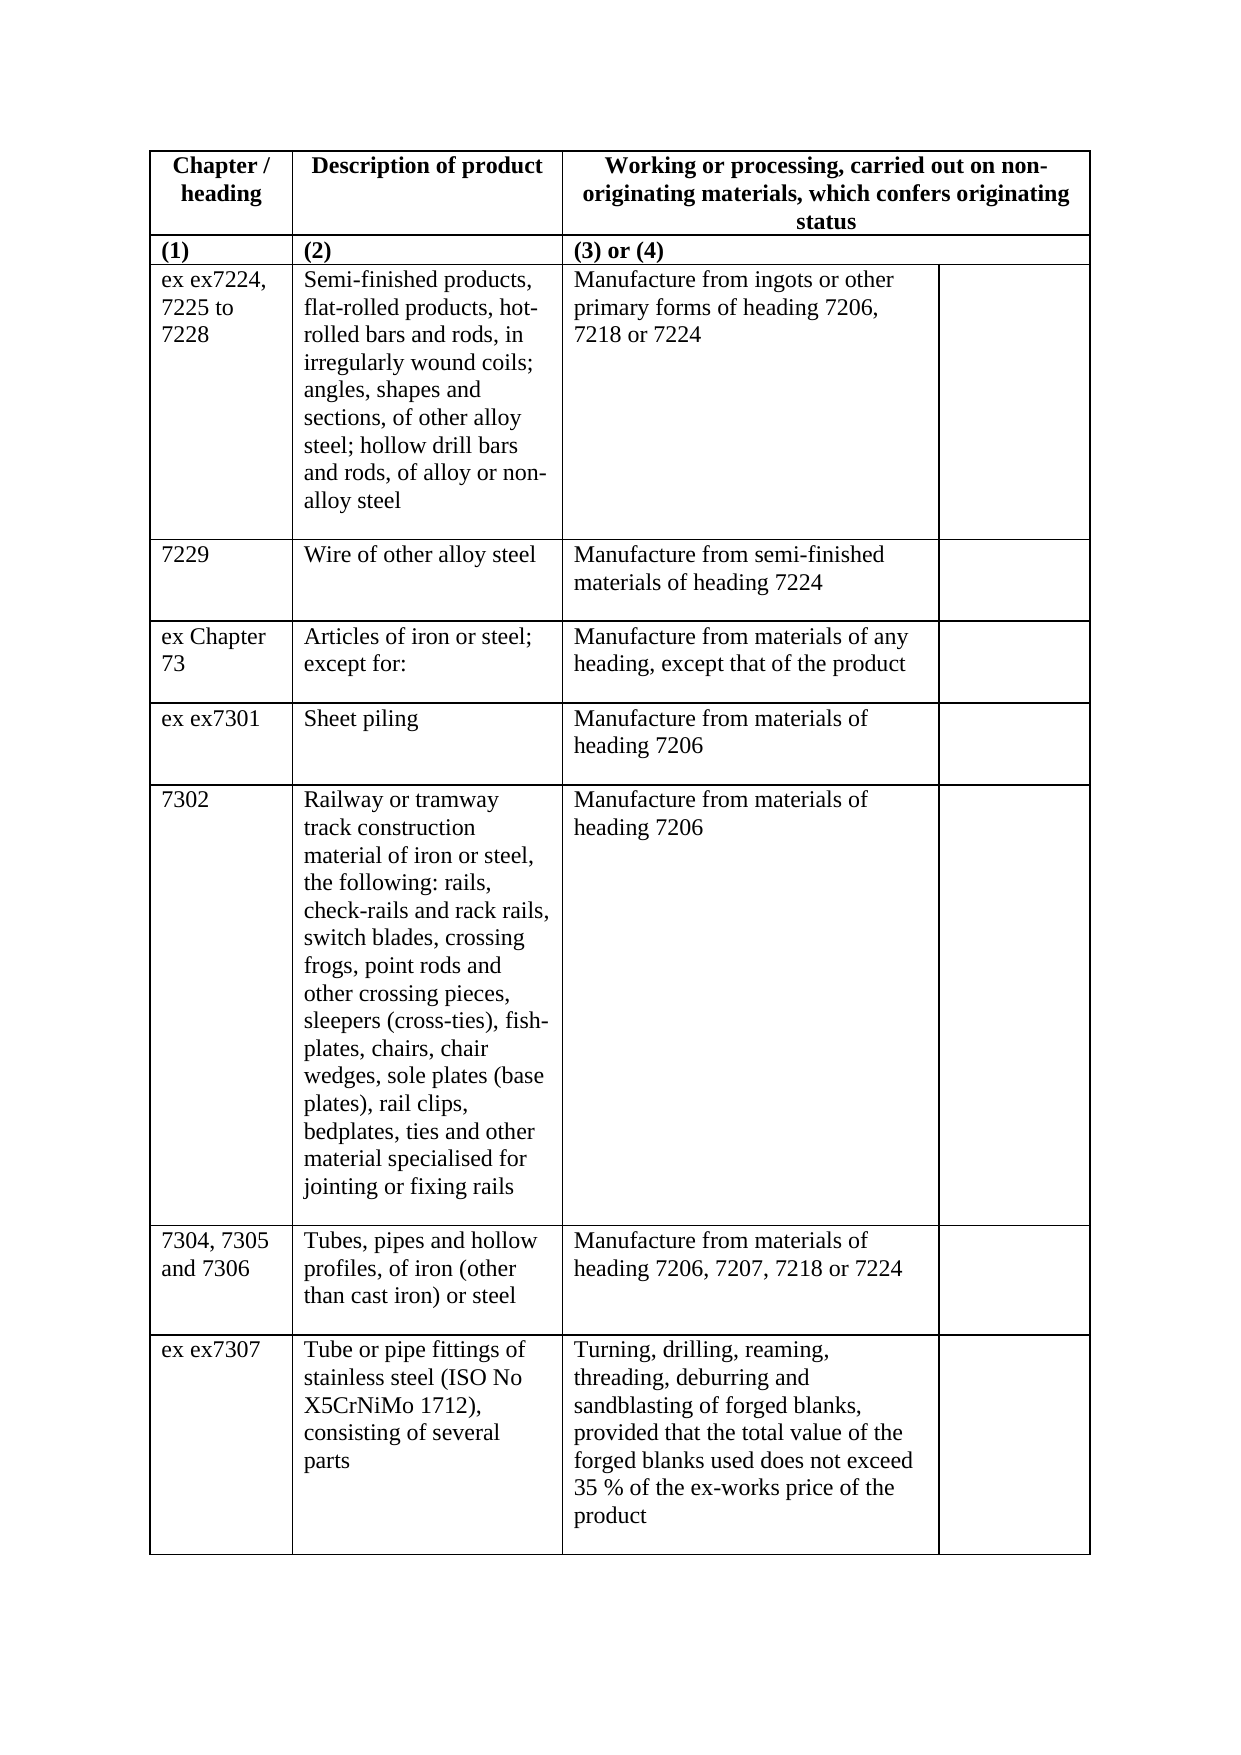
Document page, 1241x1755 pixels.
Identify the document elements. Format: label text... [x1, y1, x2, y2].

table_cell [940, 265, 1089, 538]
table_cell [940, 1226, 1089, 1334]
table_cell ex ex7301 [151, 704, 292, 784]
table_header Description of product [293, 152, 562, 234]
table_cell Sheet piling [293, 704, 562, 784]
table_header Working or processing, carried out on non-originating materials, which confers originating status [563, 152, 1089, 234]
table_cell Manufacture from materials of heading 7206 [563, 786, 938, 1224]
table_cell [940, 1336, 1089, 1554]
table_cell [940, 622, 1089, 702]
table_cell (2) [293, 236, 562, 263]
table_cell 7302 [151, 786, 292, 1224]
table_cell ex ex7307 [151, 1336, 292, 1554]
table_cell Manufacture from materials of heading 7206, 7207, 7218 or 7224 [563, 1226, 938, 1334]
table_cell Tube or pipe fittings of stainless steel (ISO No X5CrNiMo 1712), consisting of several parts [293, 1336, 562, 1554]
table_cell Turning, drilling, reaming, threading, deburring and sandblasting of forged blanks, provided that the total value of the forged blanks used does not exceed 35 % of the ex-works price of the product [563, 1336, 938, 1554]
table_cell [940, 786, 1089, 1224]
table_cell ex ex7224, 7225 to 7228 [151, 265, 292, 538]
table_cell Tubes, pipes and hollow profiles, of iron (other than cast iron) or steel [293, 1226, 562, 1334]
table_cell Articles of iron or steel; except for: [293, 622, 562, 702]
table_cell Semi-finished products, flat-rolled products, hot-rolled bars and rods, in irregularly wound coils; angles, shapes and sections, of other alloy steel; hollow drill bars and rods, of alloy or non-alloy steel [293, 265, 562, 538]
table_cell Manufacture from semi-finished materials of heading 7224 [563, 540, 938, 620]
table_cell Railway or tramway track construction material of iron or steel, the following: rails, check-rails and rack rails, switch blades, crossing frogs, point rods and other crossing pieces, sleepers (cross-ties), fish-plates, chairs, chair wedges, sole plates (base plates), rail clips, bedplates, ties and other material specialised for jointing or fixing rails [293, 786, 562, 1224]
table_cell Manufacture from materials of any heading, except that of the product [563, 622, 938, 702]
table_cell [940, 540, 1089, 620]
table_cell (3) or (4) [563, 236, 1089, 263]
table_cell 7304, 7305 and 7306 [151, 1226, 292, 1334]
table_cell Wire of other alloy steel [293, 540, 562, 620]
table_cell [940, 704, 1089, 784]
table_cell 7229 [151, 540, 292, 620]
table_cell Manufacture from materials of heading 7206 [563, 704, 938, 784]
table_cell Manufacture from ingots or other primary forms of heading 7206, 7218 or 7224 [563, 265, 938, 538]
table_cell (1) [151, 236, 292, 263]
table_cell ex Chapter 73 [151, 622, 292, 702]
table_header Chapter / heading [151, 152, 292, 234]
